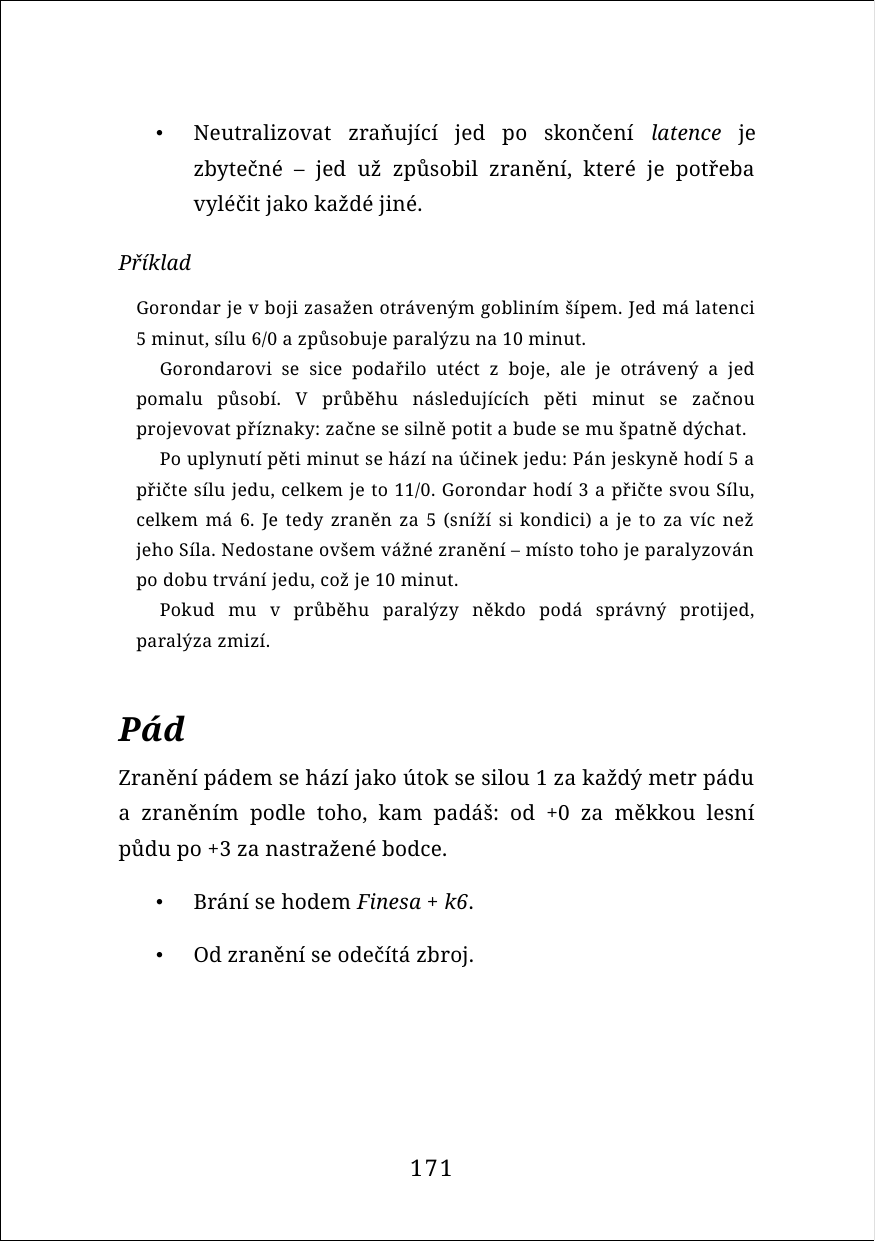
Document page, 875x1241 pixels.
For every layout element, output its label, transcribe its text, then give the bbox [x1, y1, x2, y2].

text Zranění pádem se hází jako útok se silou 1 za každý metr pádu a zraněním podle toho, kam padáš: od +0 za měkkou lesní půdu po +3 za nastražené bodce. [118, 763, 756, 862]
list Neutralizovat zraňující jed po skončení latence je zbytečné – jed už způsobil zranění, které je potřeba vyléčit jako každé jiné. [156, 118, 756, 218]
list Brání se hodem Finesa + k6. [156, 887, 756, 915]
text Gorondar je v boji zasažen otráveným gobliním šípem. Jed má latenci 5 minut, sílu 6/0 a způsobuje paralýzu na 10 minut. Gorondarovi se sice podařilo utéct z boje, ale je otrávený a jed pomalu působí. V průběhu následujících pěti minut se začnou projevovat příznaky: začne se silně potit a bude se mu špatně dýchat. Po uplynutí pěti minut se hází na účinek jedu: Pán jeskyně hodí 5 a přičte sílu jedu, celkem je to 11/0. Gorondar hodí 3 a přičte svou Sílu, celkem má 6. Je tedy zraněn za 5 (sníží si kondici) a je to za víc než jeho Síla. Nedostane ovšem vážné zranění – místo toho je paralyzován po dobu trvání jedu, což je 10 minut. Pokud mu v průběhu paralýzy někdo podá správný protijed, paralýza zmizí. [136, 296, 756, 652]
text Příklad [118, 248, 756, 277]
subtitle Pád [118, 706, 756, 751]
list Od zranění se odečítá zbroj. [156, 940, 756, 969]
